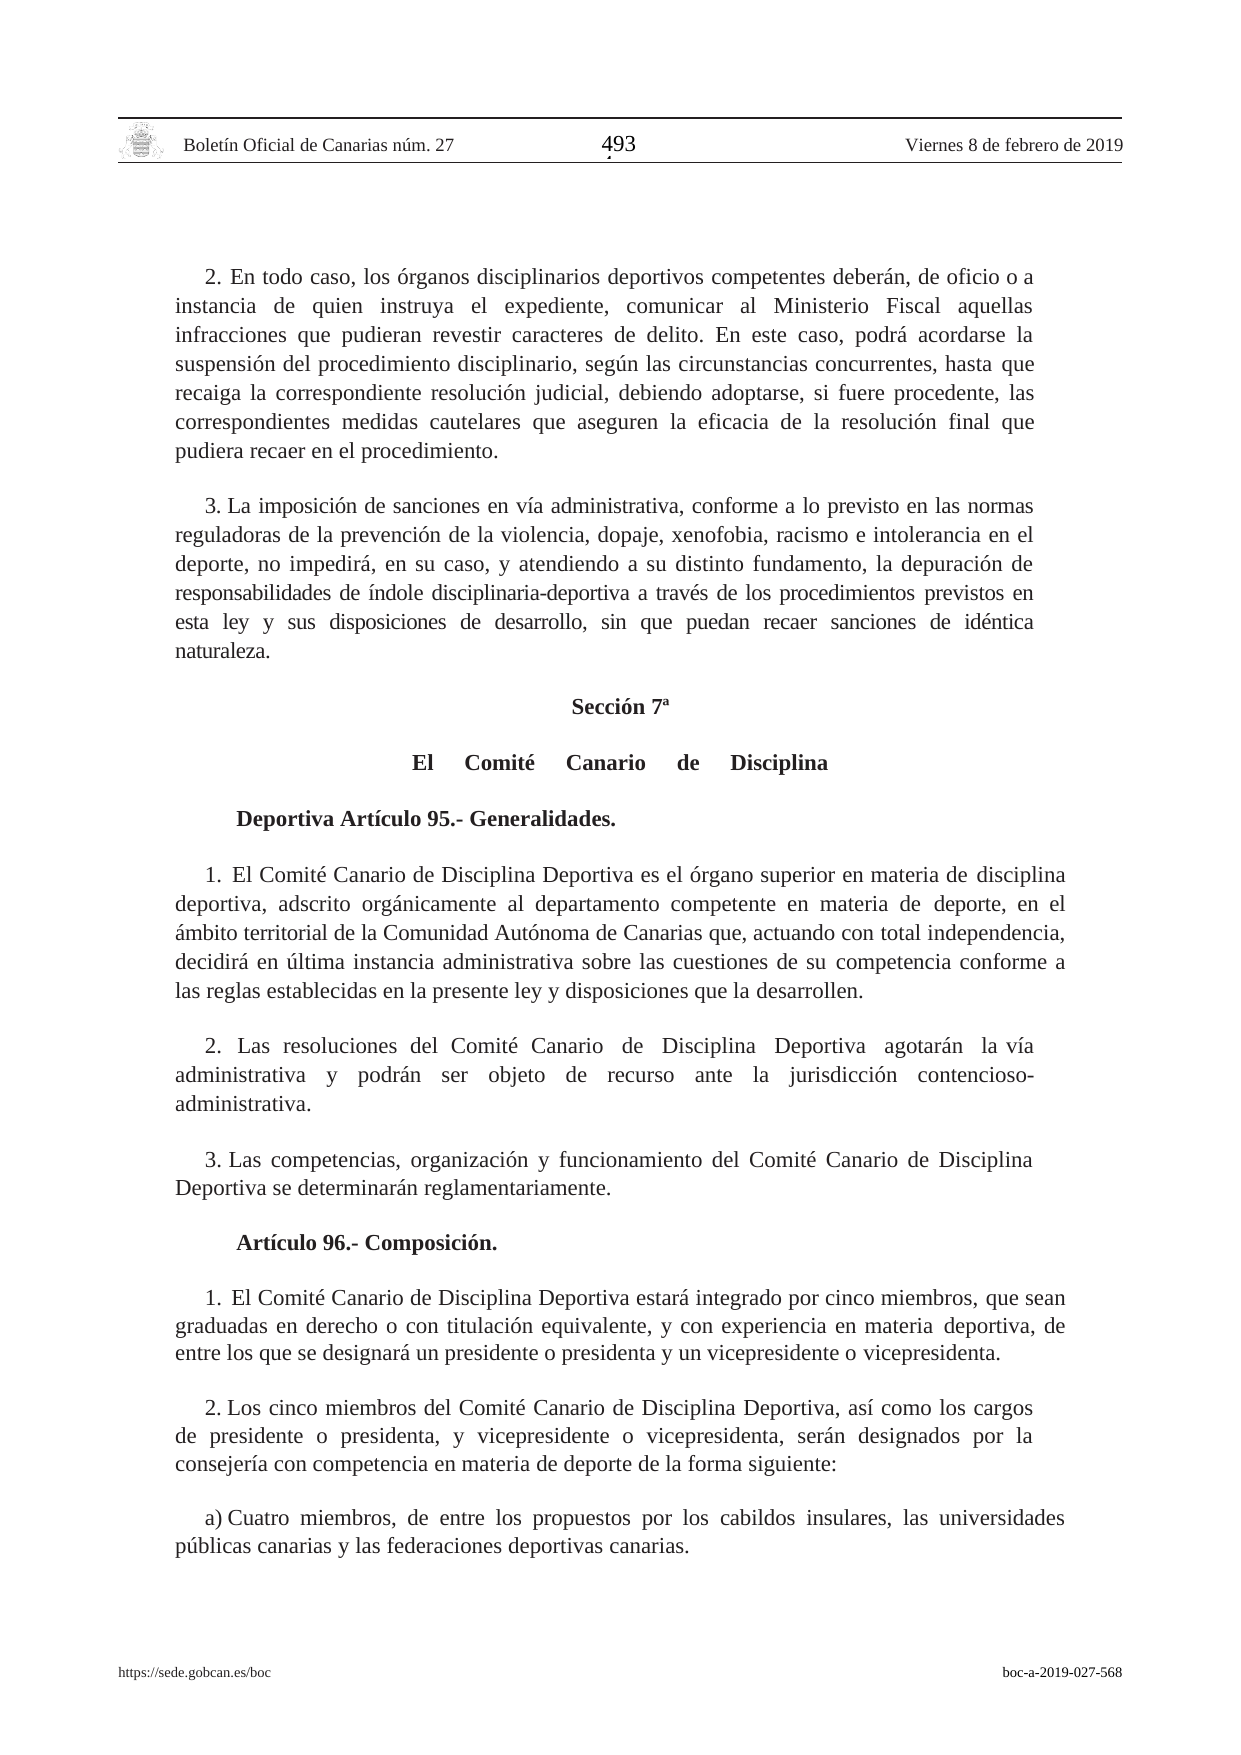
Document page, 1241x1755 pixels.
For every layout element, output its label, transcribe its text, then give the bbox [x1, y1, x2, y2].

list El Comité Canario de Disciplina Deportiva estará integrado por cinco miembros, que sean graduadas en derecho o con titulación equivalente, y con experiencia en materia deportiva, de entre los que se designará un presidente o presidenta y un vicepresidente o vicepresidenta. [175, 1284, 1066, 1366]
list El Comité Canario de Disciplina Deportiva es el órgano superior en materia de disciplina deportiva, adscrito orgánicamente al departamento competente en materia de deporte, en el ámbito territorial de la Comunidad Autónoma de Canarias que, actuando con total independencia, decidirá en última instancia administrativa sobre las cuestiones de su competencia conforme a las reglas establecidas en la presente ley y disposiciones que la desarrollen. [175, 861, 1066, 1003]
list En todo caso, los órganos disciplinarios deportivos competentes deberán, de oficio o a instancia de quien instruya el expediente, comunicar al Ministerio Fiscal aquellas infracciones que pudieran revestir caracteres de delito. En este caso, podrá acordarse la suspensión del procedimiento disciplinario, según las circunstancias concurrentes, hasta que recaiga la correspondiente resolución judicial, debiendo adoptarse, si fuere procedente, las correspondientes medidas cautelares que aseguren la eficacia de la resolución final que pudiera recaer en el procedimiento. [175, 263, 1034, 463]
list Los cinco miembros del Comité Canario de Disciplina Deportiva, así como los cargos de presidente o presidenta, y vicepresidente o vicepresidenta, serán designados por la consejería con competencia en materia de deporte de la forma siguiente: [175, 1394, 1034, 1476]
list Las resoluciones del Comité Canario de Disciplina Deportiva agotarán la vía administrativa y podrán ser objeto de recurso ante la jurisdicción contencioso- administrativa. [175, 1032, 1034, 1117]
subtitle Artículo 96.- Composición. [236, 1229, 1066, 1256]
list La imposición de sanciones en vía administrativa, conforme a lo previsto en las normas reguladoras de la prevención de la violencia, dopaje, xenofobia, racismo e intolerancia en el deporte, no impedirá, en su caso, y atendiendo a su distinto fundamento, la depuración de responsabilidades de índole disciplinaria-deportiva a través de los procedimientos previstos en esta ley y sus disposiciones de desarrollo, sin que puedan recaer sanciones de idéntica naturaleza. [175, 492, 1034, 663]
list Las competencias, organización y funcionamiento del Comité Canario de Disciplina Deportiva se determinarán reglamentariamente. [175, 1146, 1034, 1200]
list Cuatro miembros, de entre los propuestos por los cabildos insulares, las universidades públicas canarias y las federaciones deportivas canarias. [175, 1504, 1066, 1558]
text El Comité Canario de Disciplina Deportiva Artículo 95.- Generalidades. [236, 749, 828, 831]
subtitle Sección 7ª [257, 693, 983, 719]
